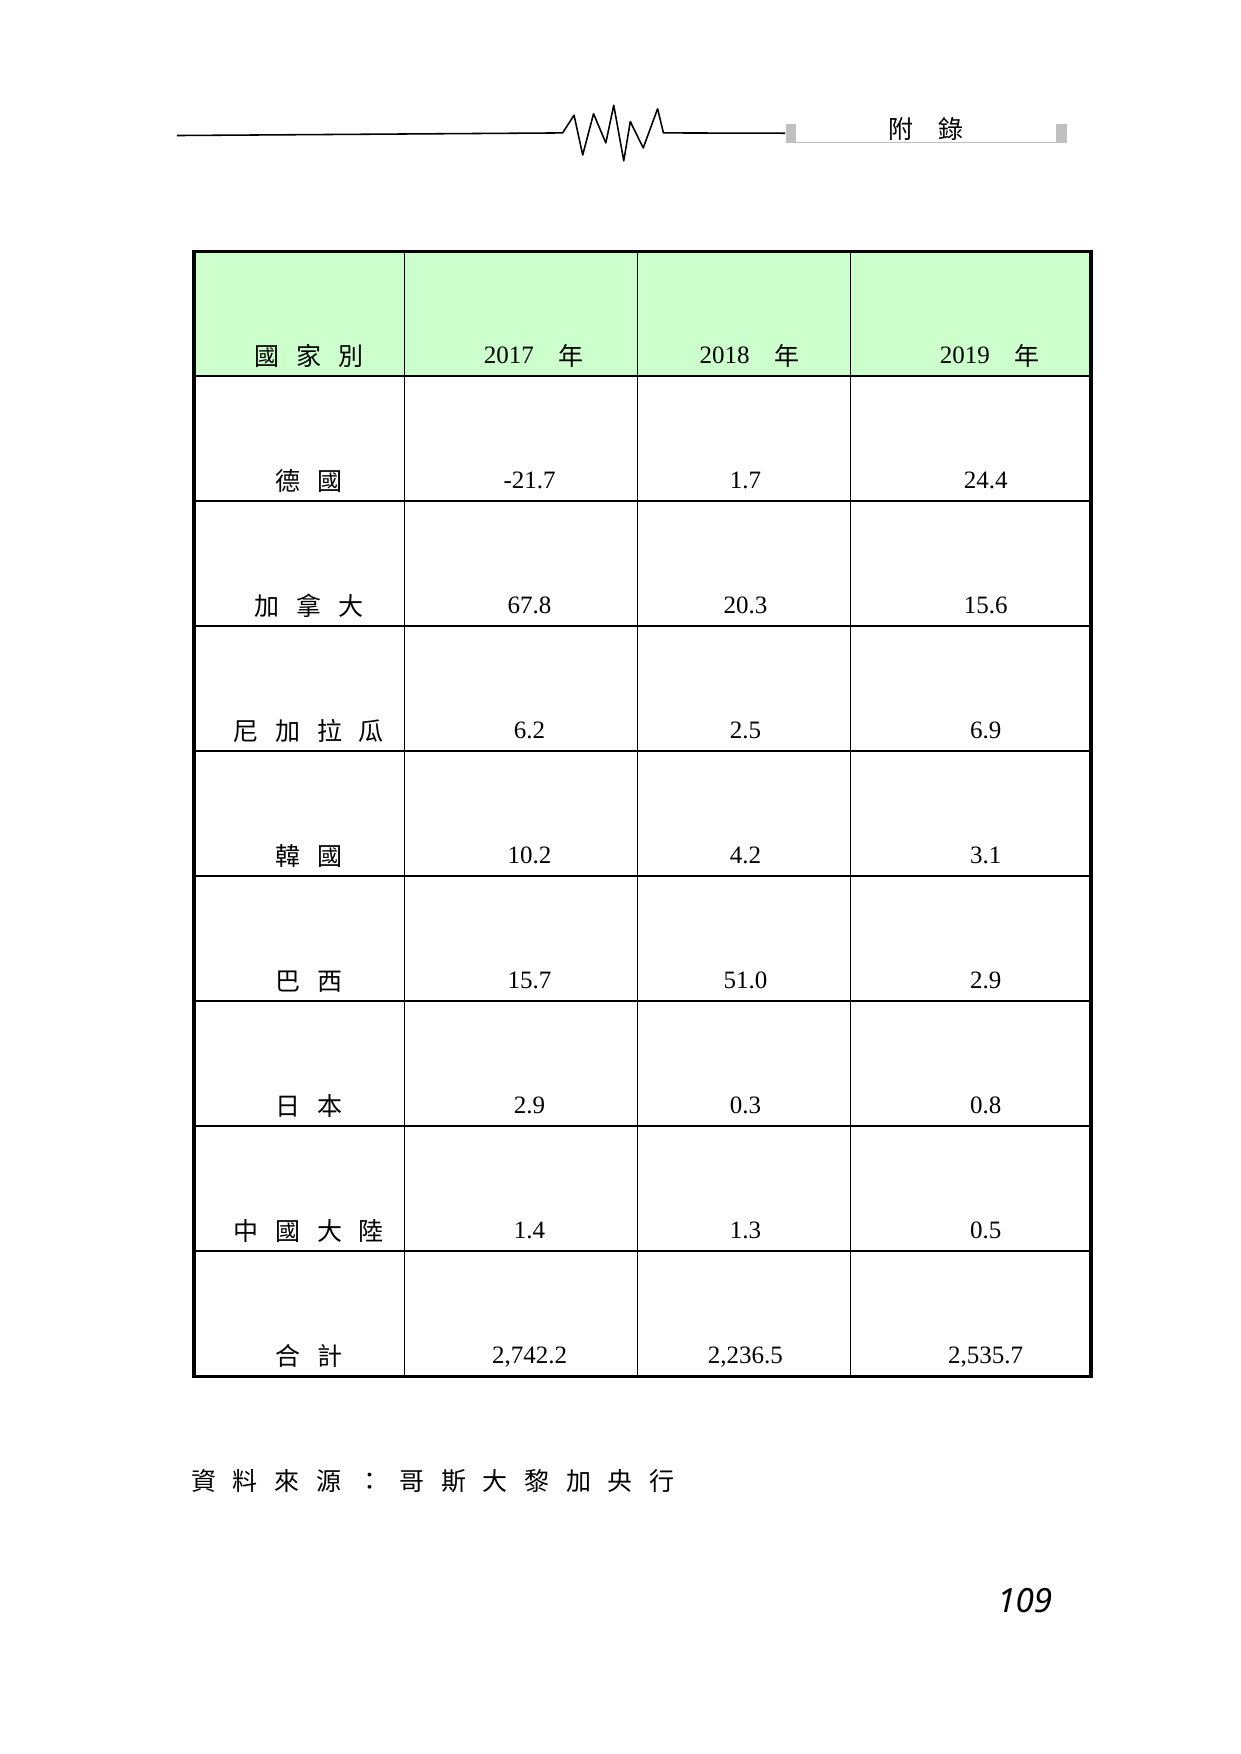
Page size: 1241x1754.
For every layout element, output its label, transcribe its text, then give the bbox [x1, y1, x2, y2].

table_cell 0.5 [851, 1127, 1089, 1250]
table_cell 2.9 [405, 1002, 637, 1125]
table_cell 巴西 [196, 877, 404, 1000]
table_cell 德國 [196, 377, 404, 500]
table_cell 2,535.7 [851, 1252, 1089, 1375]
table_header 2019年 [851, 253, 1089, 375]
table_cell 6.2 [405, 627, 637, 750]
table_cell 2,742.2 [405, 1252, 637, 1375]
table_cell 2.5 [638, 627, 850, 750]
table_cell 1.4 [405, 1127, 637, 1250]
table_cell -21.7 [405, 377, 637, 500]
table_cell 韓國 [196, 752, 404, 875]
table_cell 日本 [196, 1002, 404, 1125]
table_cell 6.9 [851, 627, 1089, 750]
table_cell 2.9 [851, 877, 1089, 1000]
table_cell 中國大陸 [196, 1127, 404, 1250]
table_cell 10.2 [405, 752, 637, 875]
table_cell 0.3 [638, 1002, 850, 1125]
text 資料來源：哥斯大黎加央行 [183, 1438, 1058, 1500]
table_cell 0.8 [851, 1002, 1089, 1125]
table_cell 15.6 [851, 502, 1089, 625]
table_cell 1.7 [638, 377, 850, 500]
table_cell 15.7 [405, 877, 637, 1000]
table_cell 51.0 [638, 877, 850, 1000]
table_cell 20.3 [638, 502, 850, 625]
table_header 2018年 [638, 253, 850, 375]
table_header 國家別 [196, 253, 404, 375]
table_cell 3.1 [851, 752, 1089, 875]
table_cell 1.3 [638, 1127, 850, 1250]
table_cell 加拿大 [196, 502, 404, 625]
table_cell 24.4 [851, 377, 1089, 500]
table_cell 4.2 [638, 752, 850, 875]
table_cell 2,236.5 [638, 1252, 850, 1375]
table_cell 尼加拉瓜 [196, 627, 404, 750]
table_cell 合計 [196, 1252, 404, 1375]
table_header 2017年 [405, 253, 637, 375]
table_cell 67.8 [405, 502, 637, 625]
